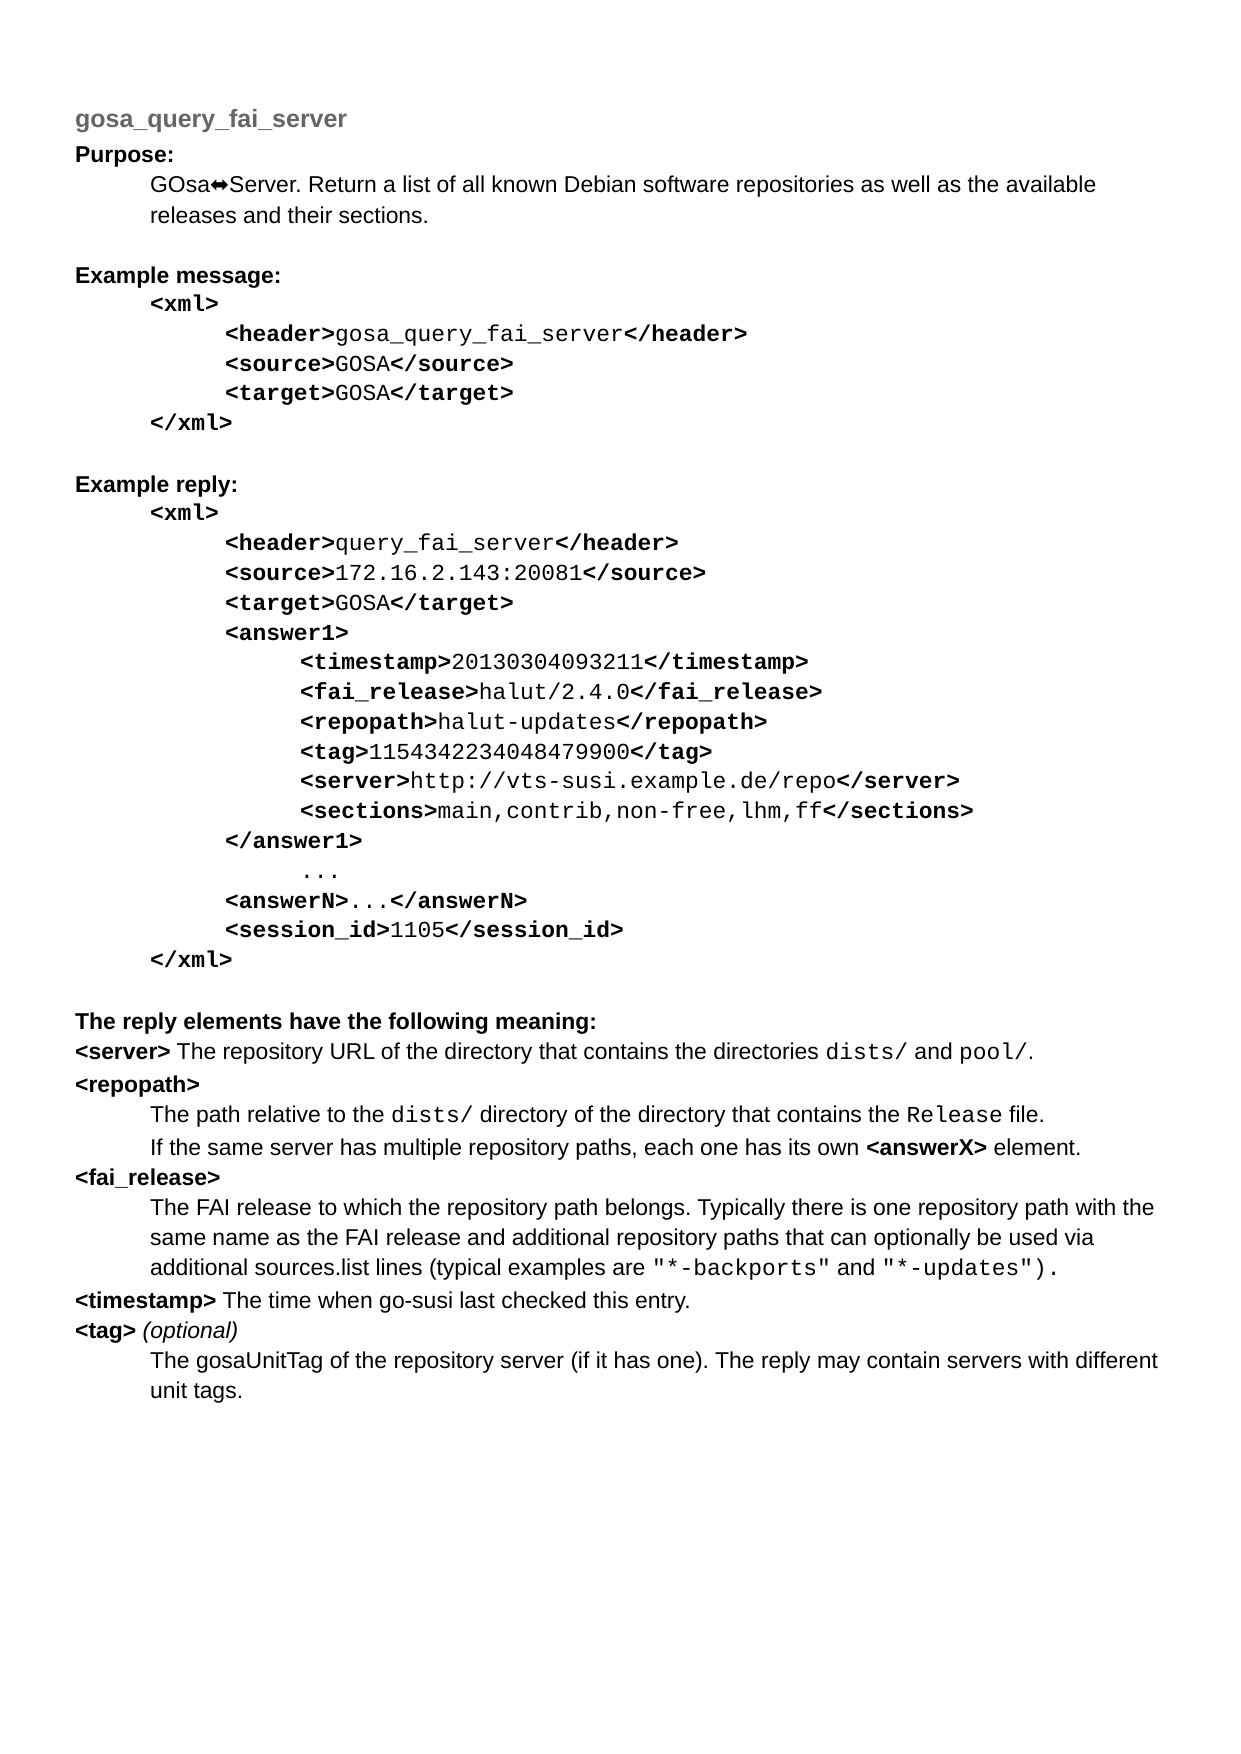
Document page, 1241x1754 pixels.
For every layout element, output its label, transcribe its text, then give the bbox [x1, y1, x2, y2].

text <xml> [150, 502, 1165, 528]
text <answerN>...</answerN> <session_id>1105</session_id> [225, 889, 1165, 945]
text Example reply: [75, 471, 1165, 498]
text <tag>1154342234048479900</tag> [300, 740, 1165, 766]
text </answer1> [225, 829, 1165, 855]
text <timestamp> The time when go-susi last checked this entry. [75, 1287, 1165, 1313]
text <header>query_fai_server</header> [225, 531, 1165, 557]
subtitle gosa_query_fai_server [75, 104, 1165, 133]
text The gosaUnitTag of the repository server (if it has one). The reply may contain servers with different unit tags. [150, 1347, 1165, 1404]
text The FAI release to which the repository path belongs. Typically there is one repository path with the same name as the FAI release and additional repository paths that can optionally be used via additional sources.list lines (typical examples are "*-backports" and "*-updates"). [150, 1194, 1165, 1283]
text <target>GOSA</target> [225, 382, 1165, 408]
text <timestamp>20130304093211</timestamp> [300, 651, 1165, 677]
text <answer1> [225, 621, 1165, 647]
text <source>172.16.2.143:20081</source> [225, 561, 1165, 587]
text ... [300, 859, 1165, 885]
text <fai_release> [75, 1164, 1165, 1190]
text <target>GOSA</target> [225, 591, 1165, 617]
text <sections>main,contrib,non-free,lhm,ff</sections> [300, 799, 1165, 826]
text Example message: [75, 262, 1165, 288]
text <xml> [150, 292, 1165, 318]
text <server>http://vts-susi.example.de/repo</server> [300, 770, 1165, 796]
text <fai_release>halut/2.4.0</fai_release> [300, 680, 1165, 706]
text The reply elements have the following meaning: [75, 1008, 1165, 1034]
text If the same server has multiple repository paths, each one has its own <answerX> element. [150, 1133, 1165, 1160]
text GOsa⬌Server. Return a list of all known Debian software repositories as well as the available releases and their sections. [150, 171, 1165, 228]
text <tag> (optional) [75, 1317, 1165, 1343]
text <header>gosa_query_fai_server</header> <source>GOSA</source> [225, 322, 1165, 378]
text Purpose: [75, 141, 1165, 168]
text </xml> [150, 948, 1165, 974]
text </xml> [150, 411, 1165, 437]
text <repopath> [75, 1071, 1165, 1097]
text <repopath>halut-updates</repopath> [300, 710, 1165, 736]
text <server> The repository URL of the directory that contains the directories dists/ and pool/. [75, 1038, 1165, 1067]
text The path relative to the dists/ directory of the directory that contains the Release file. [150, 1101, 1165, 1129]
